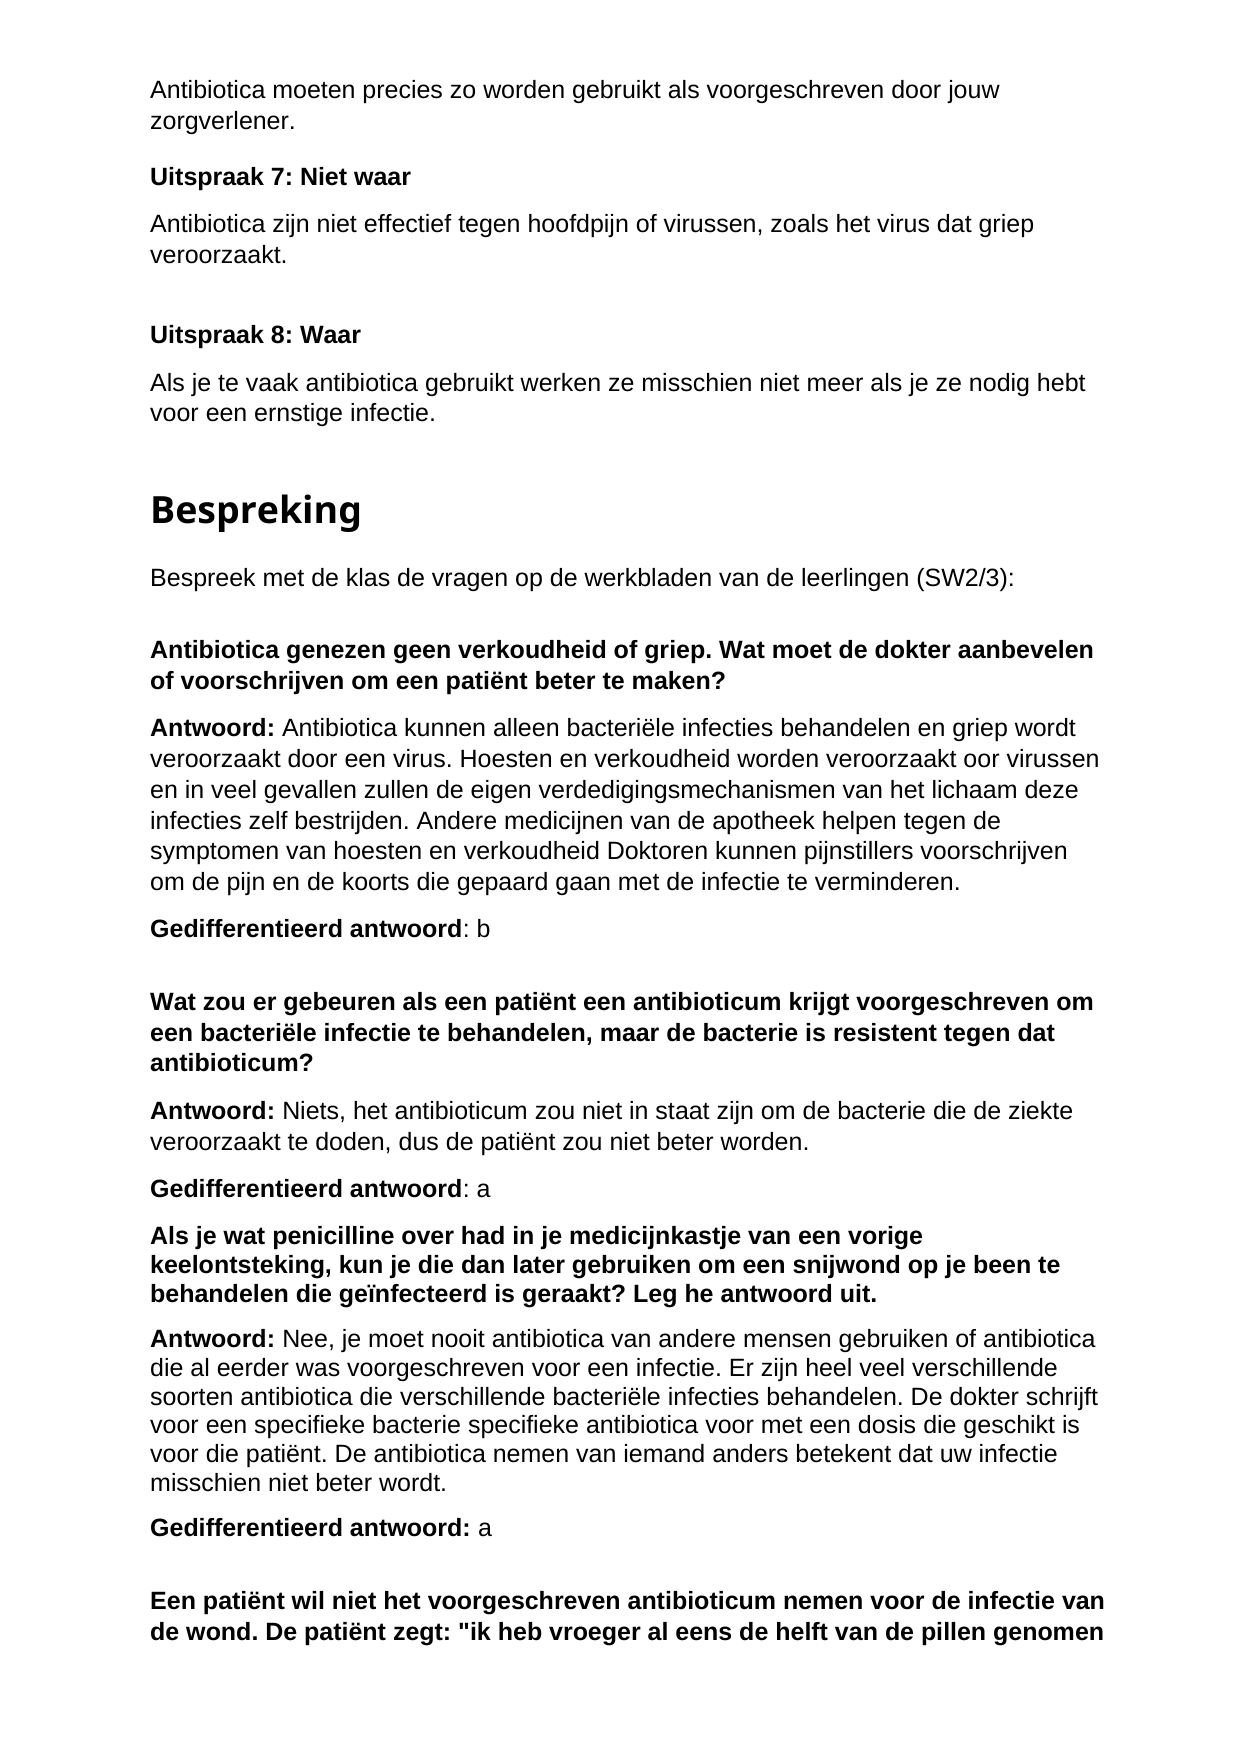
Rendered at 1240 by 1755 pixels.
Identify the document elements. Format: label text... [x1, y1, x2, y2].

text Antibiotica genezen geen verkoudheid of griep. Wat moet de dokter aanbevelen of voorschrijven om een patiënt beter te maken? [150, 635, 1107, 695]
text Als je wat penicilline over had in je medicijnkastje van een vorige keelontsteking, kun je die dan later gebruiken om een snijwond op je been te behandelen die geïnfecteerd is geraakt? Leg he antwoord uit. [150, 1221, 1107, 1307]
text Uitspraak 7: Niet waar [150, 161, 1107, 190]
text Antwoord: Antibiotica kunnen alleen bacteriële infecties behandelen en griep wordt veroorzaakt door een virus. Hoesten en verkoudheid worden veroorzaakt oor virussen en in veel gevallen zullen de eigen verdedigingsmechanismen van het lichaam deze infecties zelf bestrijden. Andere medicijnen van de apotheek helpen tegen de symptomen van hoesten en verkoudheid Doktoren kunnen pijnstillers voorschrijven om de pijn en de koorts die gepaard gaan met de infectie te verminderen. [150, 713, 1107, 896]
text Gedifferentieerd antwoord: a [150, 1513, 1107, 1542]
text Een patiënt wil niet het voorgeschreven antibioticum nemen voor de infectie van de wond. De patiënt zegt: "ik heb vroeger al eens de helft van de pillen genomen [150, 1586, 1107, 1645]
text Antibiotica moeten precies zo worden gebruikt als voorgeschreven door jouw zorgverlener. [150, 75, 1107, 134]
subtitle Bespreking [150, 483, 1107, 534]
text Bespreek met de klas de vragen op de werkbladen van de leerlingen (SW2/3): [150, 563, 1107, 592]
text Gedifferentieerd antwoord: a [150, 1174, 1107, 1203]
text Wat zou er gebeuren als een patiënt een antibioticum krijgt voorgeschreven om een bacteriële infectie te behandelen, maar de bacterie is resistent tegen dat antibioticum? [150, 987, 1107, 1077]
text Gedifferentieerd antwoord: b [150, 914, 1107, 943]
text Uitspraak 8: Waar [150, 320, 1107, 349]
text Antwoord: Nee, je moet nooit antibiotica van andere mensen gebruiken of antibiotica die al eerder was voorgeschreven voor een infectie. Er zijn heel veel verschillende soorten antibiotica die verschillende bacteriële infecties behandelen. De dokter schrijft voor een specifieke bacterie specifieke antibiotica voor met een dosis die geschikt is voor die patiënt. De antibiotica nemen van iemand anders betekent dat uw infectie misschien niet beter wordt. [150, 1324, 1107, 1497]
text Antwoord: Niets, het antibioticum zou niet in staat zijn om de bacterie die de ziekte veroorzaakt te doden, dus de patiënt zou niet beter worden. [150, 1096, 1107, 1155]
text Als je te vaak antibiotica gebruikt werken ze misschien niet meer als je ze nodig hebt voor een ernstige infectie. [150, 368, 1107, 427]
text Antibiotica zijn niet effectief tegen hoofdpijn of virussen, zoals het virus dat griep veroorzaakt. [150, 209, 1107, 268]
